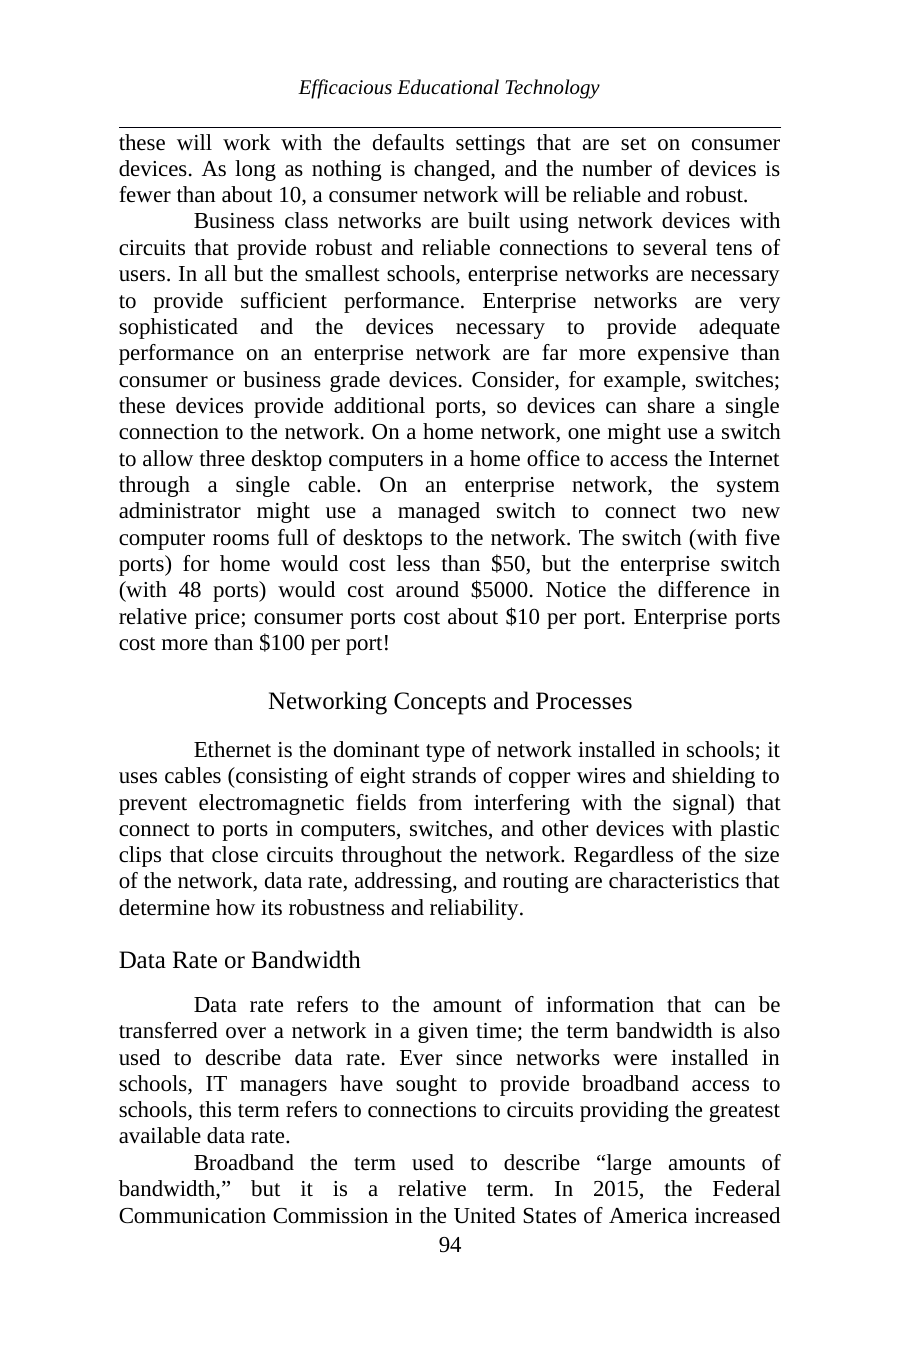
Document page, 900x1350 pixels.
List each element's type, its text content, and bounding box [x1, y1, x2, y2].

subtitle Data Rate or Bandwidth [118, 945, 781, 974]
text these will work with the defaults settings that are set on consumer devices. As long as nothing is changed, and the number of devices is fewer than about 10, a consumer network will be reliable and robust. [118, 128, 781, 208]
text Data rate refers to the amount of information that can be transferred over a network in a given time; the term bandwidth is also used to describe data rate. Ever since networks were installed in schools, IT managers have sought to provide broadband access to schools, this term refers to connections to circuits providing the greatest available data rate. [118, 991, 781, 1149]
text Ethernet is the dominant type of network installed in schools; it uses cables (consisting of eight strands of copper wires and shielding to prevent electromagnetic fields from interfering with the signal) that connect to ports in computers, switches, and other devices with plastic clips that close circuits throughout the network. Regardless of the size of the network, data rate, addressing, and routing are characteristics that determine how its robustness and reliability. [118, 736, 781, 920]
text Broadband the term used to describe “large amounts of bandwidth,” but it is a relative term. In 2015, the Federal Communication Commission in the United States of America increased [118, 1149, 781, 1228]
subtitle Networking Concepts and Processes [118, 686, 781, 715]
text Business class networks are built using network devices with circuits that provide robust and reliable connections to several tens of users. In all but the smallest schools, enterprise networks are necessary to provide sufficient performance. Enterprise networks are very sophisticated and the devices necessary to provide adequate performance on an enterprise network are far more expensive than consumer or business grade devices. Consider, for example, switches; these devices provide additional ports, so devices can share a single connection to the network. On a home network, one might use a switch to allow three desktop computers in a home office to access the Internet through a single cable. On an enterprise network, the system administrator might use a managed switch to connect two new computer rooms full of desktops to the network. The switch (with five ports) for home would cost less than $50, but the enterprise switch (with 48 ports) would cost around $5000. Notice the difference in relative price; consumer ports cost about $10 per port. Enterprise ports cost more than $100 per port! [118, 208, 781, 656]
